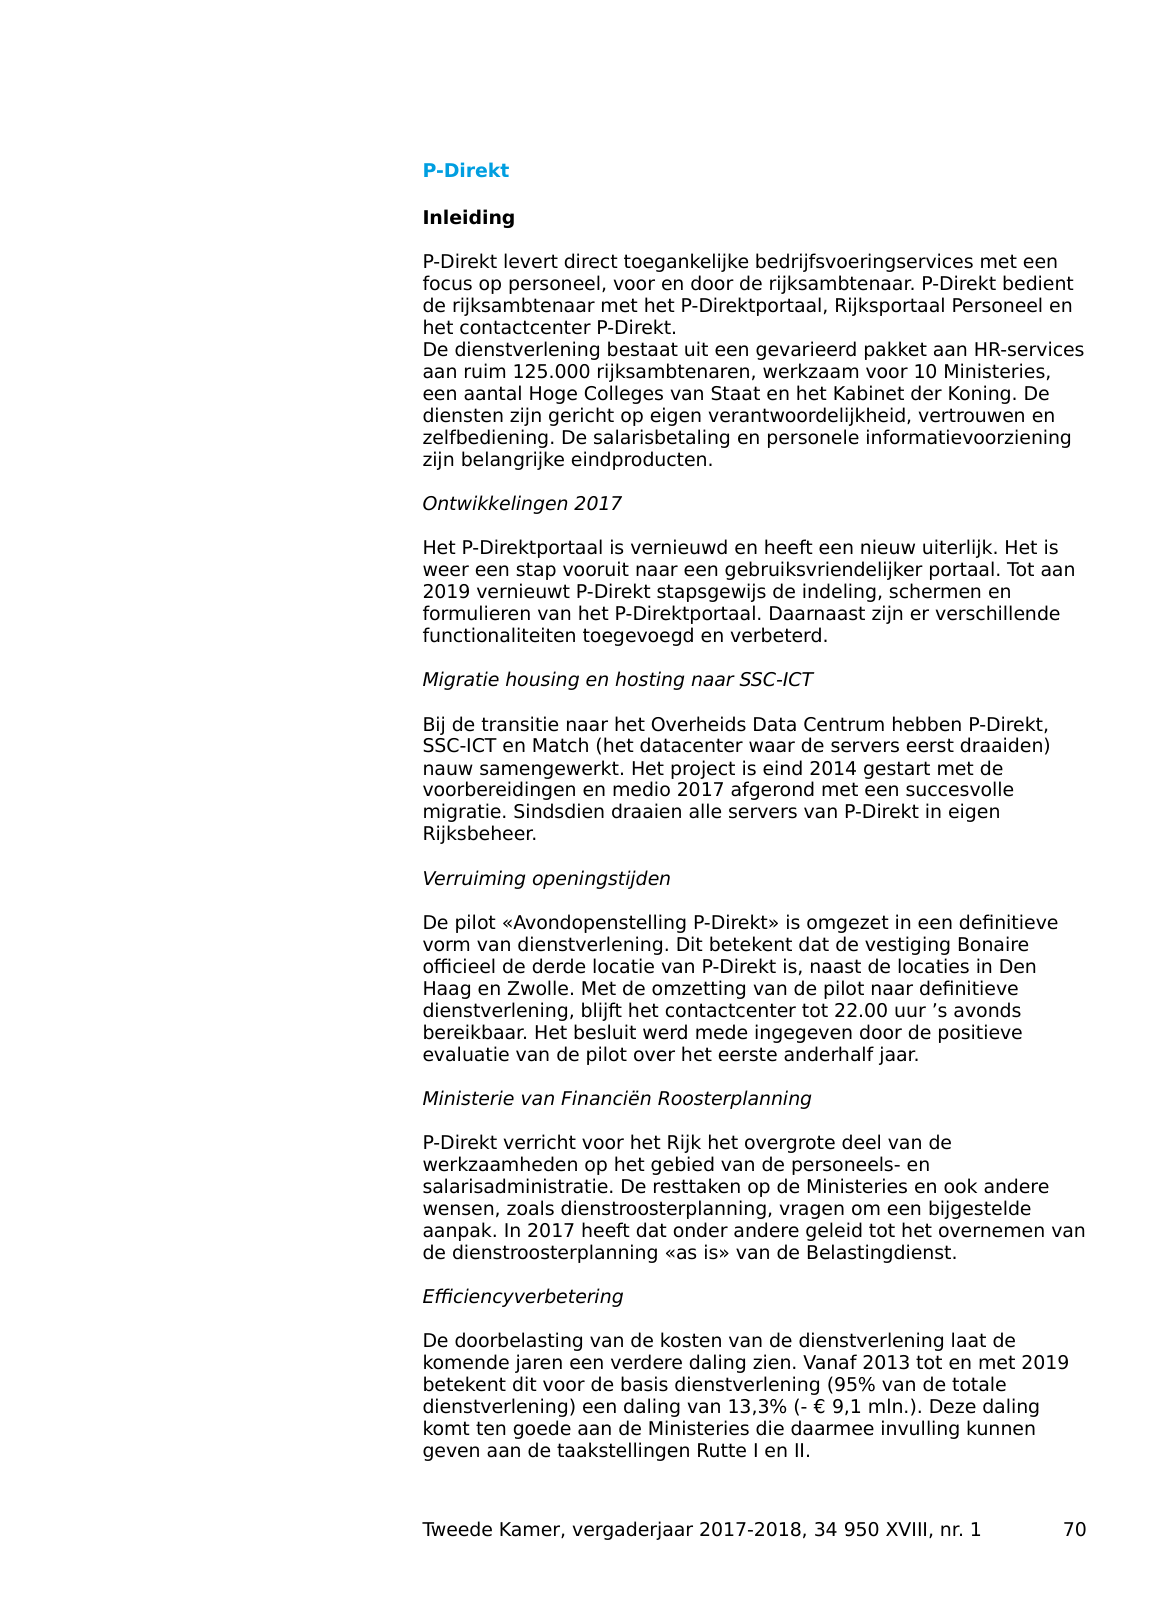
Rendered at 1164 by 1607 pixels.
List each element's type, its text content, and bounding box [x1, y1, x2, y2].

subtitle Efficiencyverbetering [422, 1286, 1087, 1308]
subtitle Verruiming openingstijden [422, 867, 1087, 889]
subtitle P-Direkt [422, 160, 1087, 182]
text De doorbelasting van de kosten van de dienstverlening laat de komende jaren een verdere daling zien. Vanaf 2013 tot en met 2019 betekent dit voor de basis dienstverlening (95% van de totale dienstverlening) een daling van 13,3% (- € 9,1 mln.). Deze daling komt ten goede aan de Ministeries die daarmee invulling kunnen geven aan de taakstellingen Rutte I en II. [422, 1330, 1087, 1462]
text De dienstverlening bestaat uit een gevarieerd pakket aan HR-services aan ruim 125.000 rijksambtenaren, werkzaam voor 10 Ministeries, een aantal Hoge Colleges van Staat en het Kabinet der Koning. De diensten zijn gericht op eigen verantwoordelijkheid, vertrouwen en zelfbediening. De salarisbetaling en personele informatievoorziening zijn belangrijke eindproducten. [422, 339, 1087, 471]
text P-Direkt levert direct toegankelijke bedrijfsvoeringservices met een focus op personeel, voor en door de rijksambtenaar. P-Direkt bedient de rijksambtenaar met het P-Direktportaal, Rijksportaal Personeel en het contactcenter P-Direkt. [422, 251, 1087, 339]
text P-Direkt verricht voor het Rijk het overgrote deel van de werkzaamheden op het gebied van de personeels- en salarisadministratie. De resttaken op de Ministeries en ook andere wensen, zoals dienstroosterplanning, vragen om een bijgestelde aanpak. In 2017 heeft dat onder andere geleid tot het overnemen van de dienstroosterplanning «as is» van de Belastingdienst. [422, 1132, 1087, 1264]
subtitle Migratie housing en hosting naar SSC-ICT [422, 669, 1087, 691]
text Bij de transitie naar het Overheids Data Centrum hebben P-Direkt, SSC-ICT en Match (het datacenter waar de servers eerst draaiden) nauw samengewerkt. Het project is eind 2014 gestart met de voorbereidingen en medio 2017 afgerond met een succesvolle migratie. Sindsdien draaien alle servers van P-Direkt in eigen Rijksbeheer. [422, 713, 1087, 845]
subtitle Ontwikkelingen 2017 [422, 493, 1087, 515]
text Het P-Direktportaal is vernieuwd en heeft een nieuw uiterlijk. Het is weer een stap vooruit naar een gebruiksvriendelijker portaal. Tot aan 2019 vernieuwt P-Direkt stapsgewijs de indeling, schermen en formulieren van het P-Direktportaal. Daarnaast zijn er verschillende functionaliteiten toegevoegd en verbeterd. [422, 537, 1087, 647]
subtitle Inleiding [422, 207, 1087, 229]
subtitle Ministerie van Financiën Roosterplanning [422, 1088, 1087, 1110]
text De pilot «Avondopenstelling P-Direkt» is omgezet in een definitieve vorm van dienstverlening. Dit betekent dat de vestiging Bonaire officieel de derde locatie van P-Direkt is, naast de locaties in Den Haag en Zwolle. Met de omzetting van de pilot naar definitieve dienstverlening, blijft het contactcenter tot 22.00 uur ’s avonds bereikbaar. Het besluit werd mede ingegeven door de positieve evaluatie van de pilot over het eerste anderhalf jaar. [422, 912, 1087, 1066]
